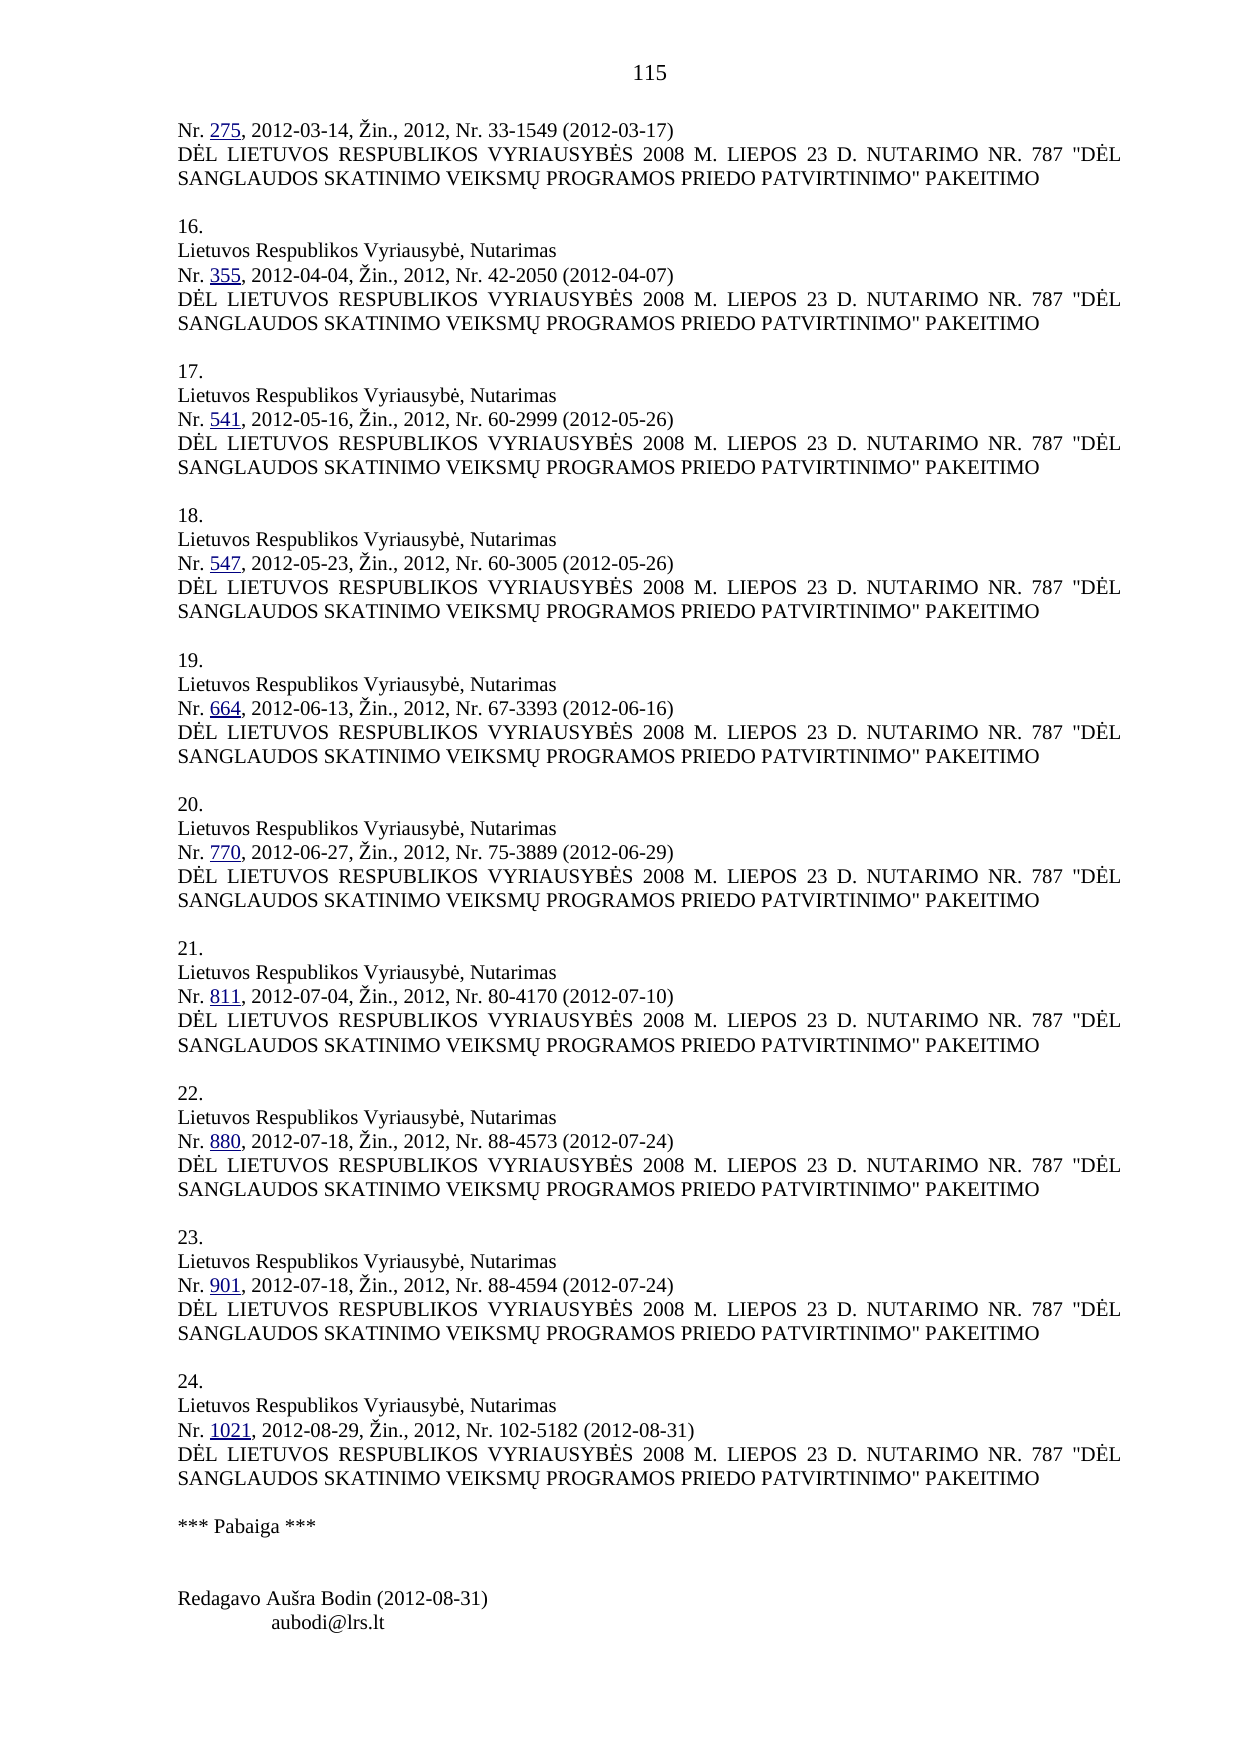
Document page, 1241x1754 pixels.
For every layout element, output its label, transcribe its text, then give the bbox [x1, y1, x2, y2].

text DĖL LIETUVOS RESPUBLIKOS VYRIAUSYBĖS 2008 M. LIEPOS 23 D. NUTARIMO NR. 787 "DĖL SANGLAUDOS SKATINIMO VEIKSMŲ PROGRAMOS PRIEDO PATVIRTINIMO" PAKEITIMO [177, 1008, 1122, 1057]
text Nr. 275, 2012-03-14, Žin., 2012, Nr. 33-1549 (2012-03-17) [177, 118, 1122, 142]
text *** Pabaiga *** [177, 1514, 1122, 1538]
text DĖL LIETUVOS RESPUBLIKOS VYRIAUSYBĖS 2008 M. LIEPOS 23 D. NUTARIMO NR. 787 "DĖL SANGLAUDOS SKATINIMO VEIKSMŲ PROGRAMOS PRIEDO PATVIRTINIMO" PAKEITIMO [177, 864, 1122, 912]
text 19. [177, 647, 1122, 672]
text 24. [177, 1369, 1122, 1393]
text Nr. 901, 2012-07-18, Žin., 2012, Nr. 88-4594 (2012-07-24) [177, 1273, 1122, 1297]
text Nr. 664, 2012-06-13, Žin., 2012, Nr. 67-3393 (2012-06-16) [177, 696, 1122, 720]
text Nr. 770, 2012-06-27, Žin., 2012, Nr. 75-3889 (2012-06-29) [177, 840, 1122, 864]
text 16. [177, 214, 1122, 238]
text Lietuvos Respublikos Vyriausybė, Nutarimas [177, 672, 1122, 696]
text DĖL LIETUVOS RESPUBLIKOS VYRIAUSYBĖS 2008 M. LIEPOS 23 D. NUTARIMO NR. 787 "DĖL SANGLAUDOS SKATINIMO VEIKSMŲ PROGRAMOS PRIEDO PATVIRTINIMO" PAKEITIMO [177, 287, 1122, 335]
text 21. [177, 936, 1122, 960]
text Nr. 355, 2012-04-04, Žin., 2012, Nr. 42-2050 (2012-04-07) [177, 262, 1122, 287]
text Lietuvos Respublikos Vyriausybė, Nutarimas [177, 1249, 1122, 1273]
text Lietuvos Respublikos Vyriausybė, Nutarimas [177, 960, 1122, 984]
text Lietuvos Respublikos Vyriausybė, Nutarimas [177, 1393, 1122, 1417]
text Lietuvos Respublikos Vyriausybė, Nutarimas [177, 816, 1122, 840]
text aubodi@lrs.lt [177, 1610, 1122, 1634]
text 17. [177, 359, 1122, 383]
text Lietuvos Respublikos Vyriausybė, Nutarimas [177, 383, 1122, 407]
text DĖL LIETUVOS RESPUBLIKOS VYRIAUSYBĖS 2008 M. LIEPOS 23 D. NUTARIMO NR. 787 "DĖL SANGLAUDOS SKATINIMO VEIKSMŲ PROGRAMOS PRIEDO PATVIRTINIMO" PAKEITIMO [177, 1153, 1122, 1201]
text 18. [177, 503, 1122, 527]
text 20. [177, 792, 1122, 816]
text Nr. 541, 2012-05-16, Žin., 2012, Nr. 60-2999 (2012-05-26) [177, 407, 1122, 431]
text DĖL LIETUVOS RESPUBLIKOS VYRIAUSYBĖS 2008 M. LIEPOS 23 D. NUTARIMO NR. 787 "DĖL SANGLAUDOS SKATINIMO VEIKSMŲ PROGRAMOS PRIEDO PATVIRTINIMO" PAKEITIMO [177, 720, 1122, 768]
text 23. [177, 1225, 1122, 1249]
text Lietuvos Respublikos Vyriausybė, Nutarimas [177, 1105, 1122, 1129]
text DĖL LIETUVOS RESPUBLIKOS VYRIAUSYBĖS 2008 M. LIEPOS 23 D. NUTARIMO NR. 787 "DĖL SANGLAUDOS SKATINIMO VEIKSMŲ PROGRAMOS PRIEDO PATVIRTINIMO" PAKEITIMO [177, 575, 1122, 623]
text Nr. 1021, 2012-08-29, Žin., 2012, Nr. 102-5182 (2012-08-31) [177, 1417, 1122, 1442]
text DĖL LIETUVOS RESPUBLIKOS VYRIAUSYBĖS 2008 M. LIEPOS 23 D. NUTARIMO NR. 787 "DĖL SANGLAUDOS SKATINIMO VEIKSMŲ PROGRAMOS PRIEDO PATVIRTINIMO" PAKEITIMO [177, 1297, 1122, 1345]
text Nr. 811, 2012-07-04, Žin., 2012, Nr. 80-4170 (2012-07-10) [177, 984, 1122, 1008]
text Nr. 547, 2012-05-23, Žin., 2012, Nr. 60-3005 (2012-05-26) [177, 551, 1122, 575]
text DĖL LIETUVOS RESPUBLIKOS VYRIAUSYBĖS 2008 M. LIEPOS 23 D. NUTARIMO NR. 787 "DĖL SANGLAUDOS SKATINIMO VEIKSMŲ PROGRAMOS PRIEDO PATVIRTINIMO" PAKEITIMO [177, 142, 1122, 190]
text 22. [177, 1081, 1122, 1105]
text Redagavo Aušra Bodin (2012-08-31) [177, 1586, 1122, 1610]
text Nr. 880, 2012-07-18, Žin., 2012, Nr. 88-4573 (2012-07-24) [177, 1129, 1122, 1153]
text Lietuvos Respublikos Vyriausybė, Nutarimas [177, 238, 1122, 262]
text Lietuvos Respublikos Vyriausybė, Nutarimas [177, 527, 1122, 551]
text DĖL LIETUVOS RESPUBLIKOS VYRIAUSYBĖS 2008 M. LIEPOS 23 D. NUTARIMO NR. 787 "DĖL SANGLAUDOS SKATINIMO VEIKSMŲ PROGRAMOS PRIEDO PATVIRTINIMO" PAKEITIMO [177, 1442, 1122, 1490]
text DĖL LIETUVOS RESPUBLIKOS VYRIAUSYBĖS 2008 M. LIEPOS 23 D. NUTARIMO NR. 787 "DĖL SANGLAUDOS SKATINIMO VEIKSMŲ PROGRAMOS PRIEDO PATVIRTINIMO" PAKEITIMO [177, 431, 1122, 479]
